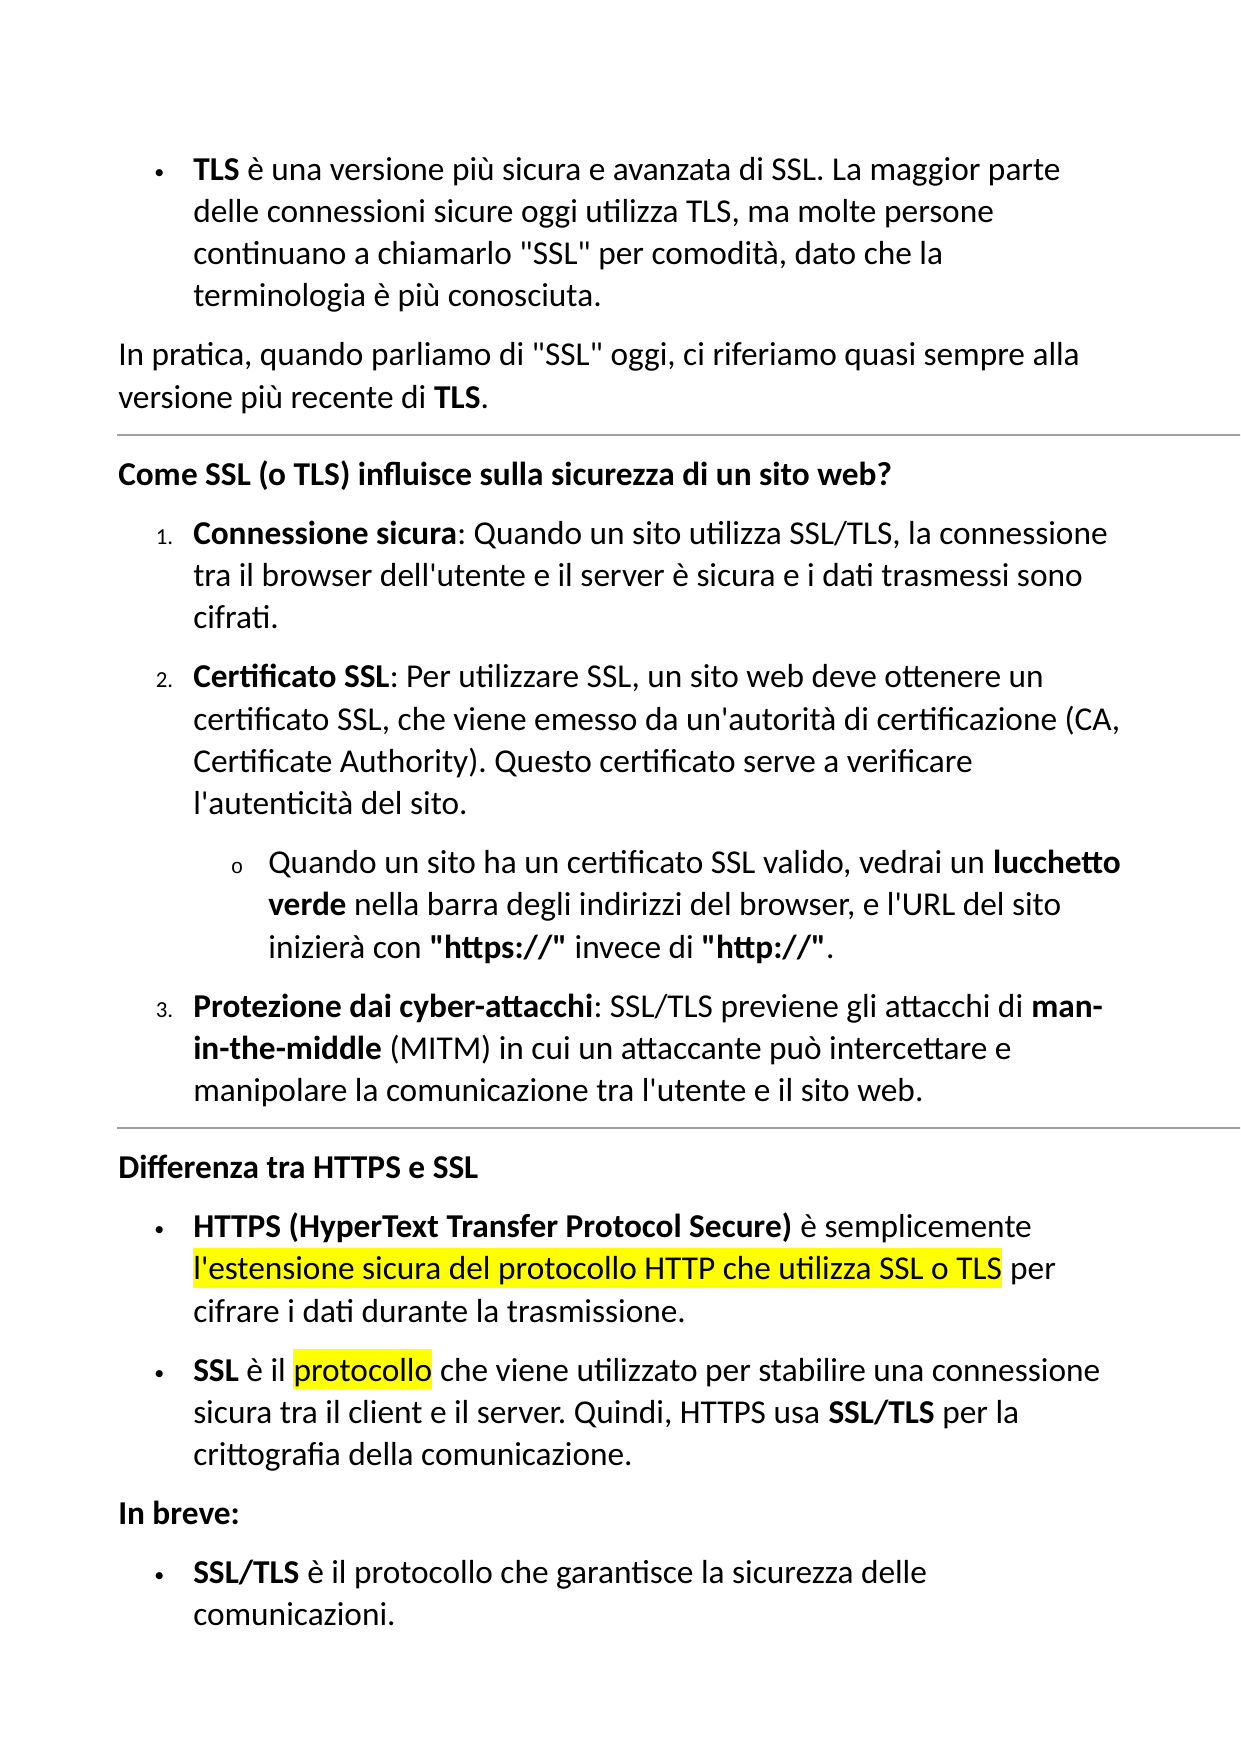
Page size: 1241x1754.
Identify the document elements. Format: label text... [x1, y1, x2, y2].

list TLS è una versione più sicura e avanzata di SSL. La maggior parte delle connessioni sicure oggi utilizza TLS, ma molte persone continuano a chiamarlo "SSL" per comodità, dato che la terminologia è più conosciuta. [156, 148, 1122, 315]
text Come SSL (o TLS) influisce sulla sicurezza di un sito web? [118, 453, 1122, 493]
list Protezione dai cyber-attacchi: SSL/TLS previene gli attacchi di man-in-the-middle (MITM) in cui un attaccante può intercettare e manipolare la comunicazione tra l'utente e il sito web. [156, 984, 1122, 1110]
list Certificato SSL: Per utilizzare SSL, un sito web deve ottenere un certificato SSL, che viene emesso da un'autorità di certificazione (CA, Certificate Authority). Questo certificato serve a verificare l'autenticità del sito. [156, 655, 1122, 823]
list Connessione sicura: Quando un sito utilizza SSL/TLS, la connessione tra il browser dell'utente e il server è sicura e i dati trasmessi sono cifrati. [156, 512, 1122, 637]
text Differenza tra HTTPS e SSL [118, 1146, 1122, 1187]
list SSL è il protocollo che viene utilizzato per stabilire una connessione sicura tra il client e il server. Quindi, HTTPS usa SSL/TLS per la crittografia della comunicazione. [156, 1349, 1122, 1474]
text In pratica, quando parliamo di "SSL" oggi, ci riferiamo quasi sempre alla versione più recente di TLS. [118, 333, 1122, 416]
list SSL/TLS è il protocollo che garantisce la sicurezza delle comunicazioni. [156, 1551, 1122, 1634]
list Quando un sito ha un certificato SSL valido, vedrai un lucchetto verde nella barra degli indirizzi del browser, e l'URL del sito inizierà con "https://" invece di "http://". [231, 841, 1122, 966]
text In breve: [118, 1492, 1122, 1533]
list HTTPS (HyperText Transfer Protocol Secure) è semplicemente l'estensione sicura del protocollo HTTP che utilizza SSL o TLS per cifrare i dati durante la trasmissione. [156, 1205, 1122, 1330]
